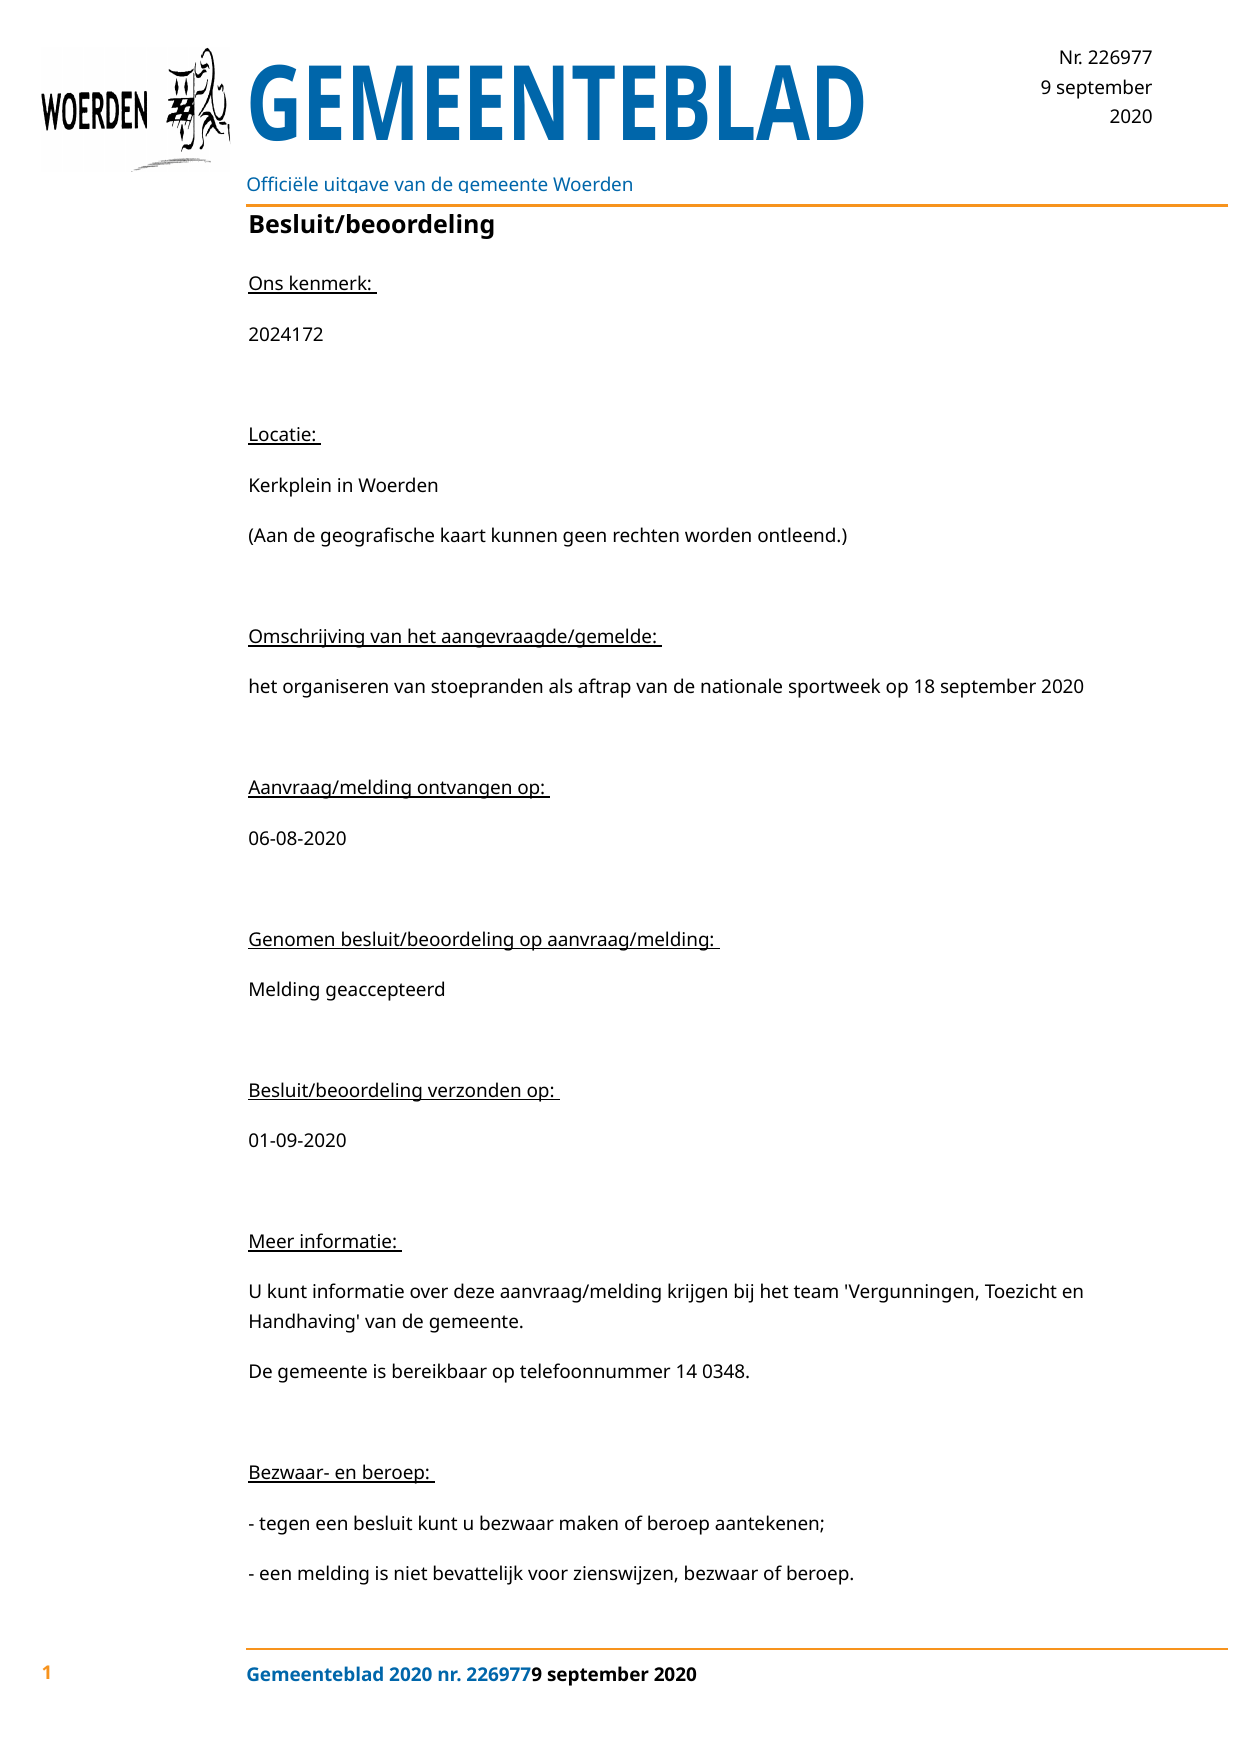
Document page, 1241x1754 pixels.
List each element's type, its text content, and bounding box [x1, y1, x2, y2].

text - een melding is niet bevattelijk voor zienswijzen, bezwaar of beroep. [248, 1560, 1152, 1586]
text Melding geaccepteerd [248, 976, 1152, 1002]
text Bezwaar- en beroep: [248, 1459, 1152, 1485]
text Besluit/beoordeling [248, 207, 1152, 241]
text Genomen besluit/beoordeling op aanvraag/melding: [248, 926, 1152, 951]
text - tegen een besluit kunt u bezwaar maken of beroep aantekenen; [248, 1510, 1152, 1536]
text Meer informatie: [248, 1228, 1152, 1254]
text 06-08-2020 [248, 825, 1152, 851]
picture [41, 47, 231, 172]
text Ons kenmerk: [248, 270, 1152, 296]
text (Aan de geografische kaart kunnen geen rechten worden ontleend.) [248, 522, 1152, 548]
text Besluit/beoordeling verzonden op: [248, 1077, 1152, 1103]
text 01-09-2020 [248, 1127, 1152, 1153]
text 2024172 [248, 321, 1152, 346]
text Locatie: [248, 422, 1152, 447]
text Kerkplein in Woerden [248, 472, 1152, 498]
text het organiseren van stoepranden als aftrap van de nationale sportweek op 18 september 2020 [248, 674, 1152, 699]
text U kunt informatie over deze aanvraag/melding krijgen bij het team 'Vergunningen, Toezicht en Handhaving' van de gemeente. [248, 1279, 1152, 1334]
text Omschrijving van het aangevraagde/gemelde: [248, 623, 1152, 649]
text Aanvraag/melding ontvangen op: [248, 774, 1152, 800]
text De gemeente is bereikbaar op telefoonnummer 14 0348. [248, 1359, 1152, 1384]
